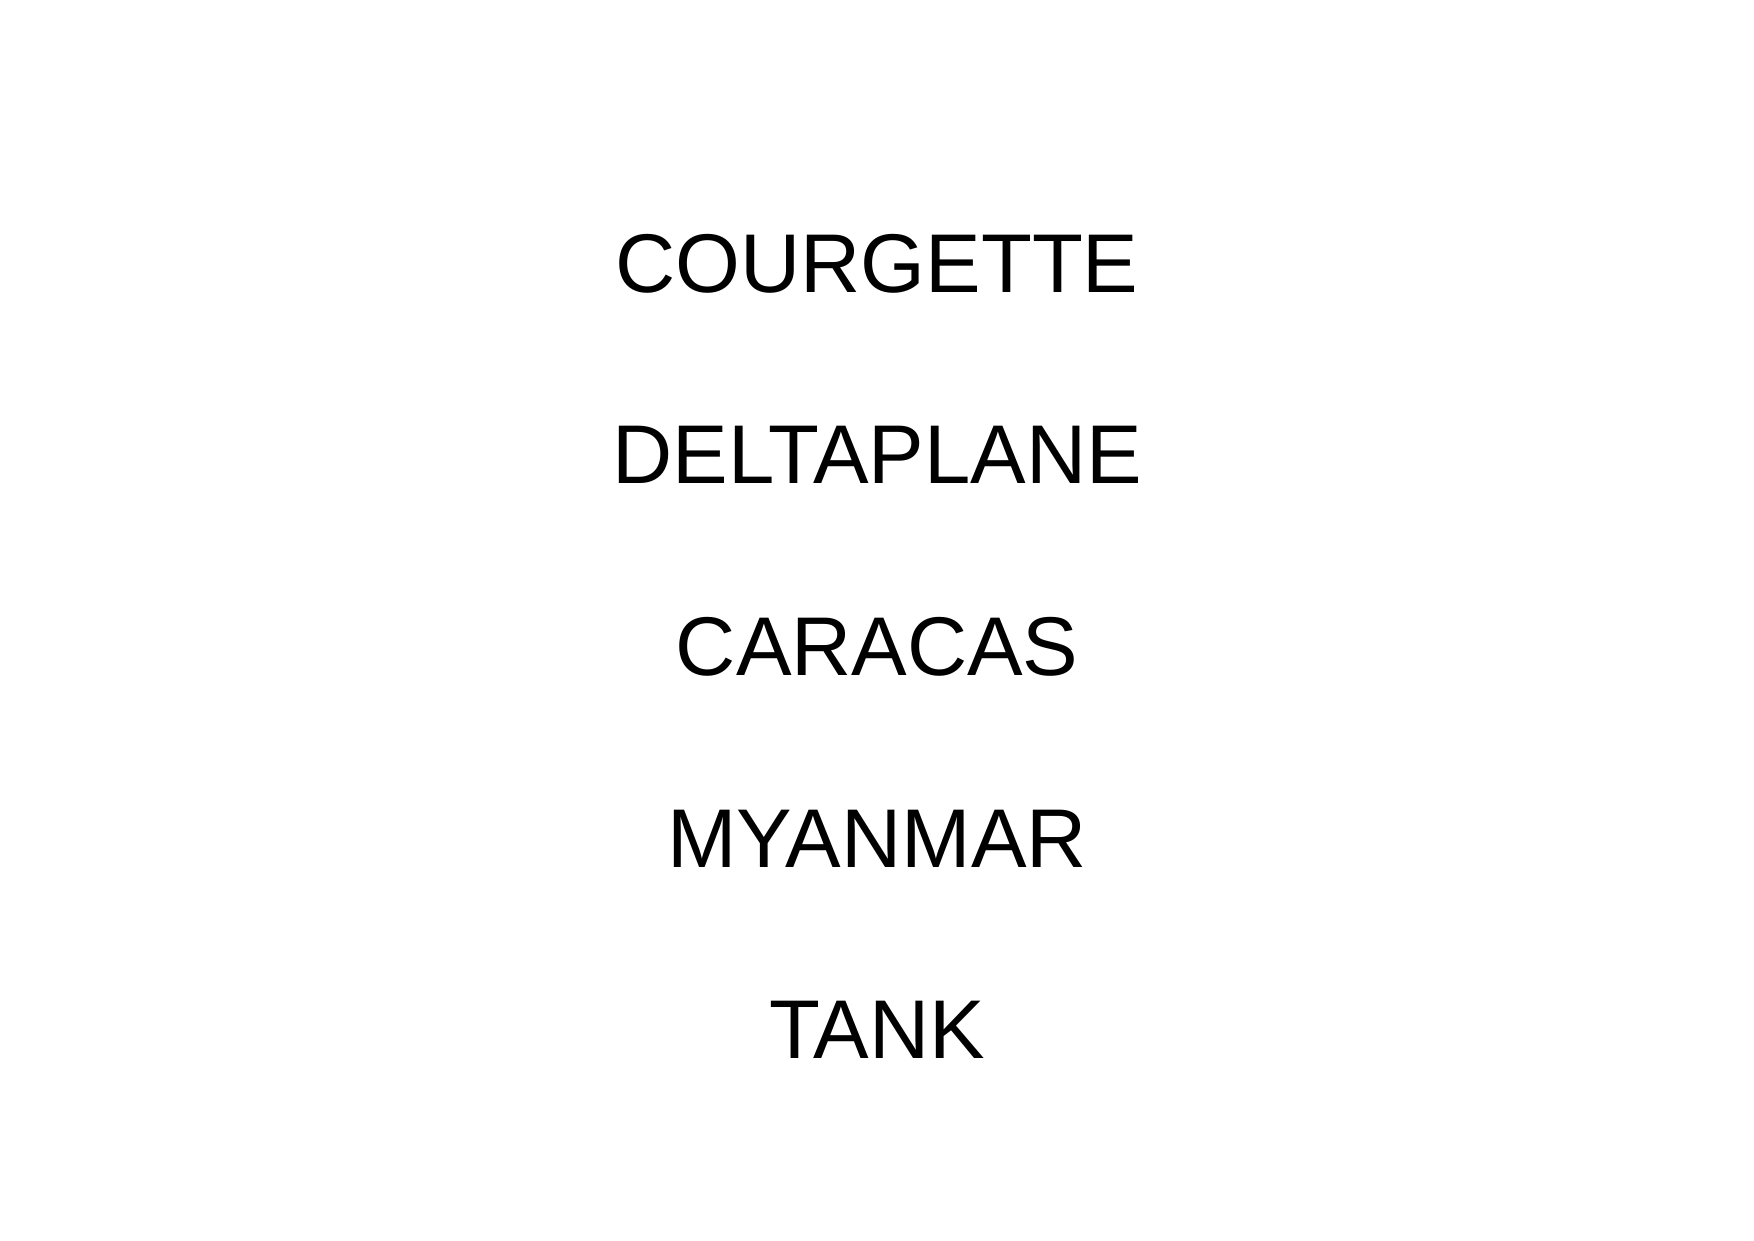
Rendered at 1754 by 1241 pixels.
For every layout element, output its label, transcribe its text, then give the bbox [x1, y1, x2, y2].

text DELTAPLANE [118, 406, 1636, 501]
text MYANMAR [118, 789, 1636, 885]
text COURGETTE [118, 214, 1636, 310]
text CARACAS [118, 597, 1636, 693]
text TANK [118, 981, 1636, 1076]
